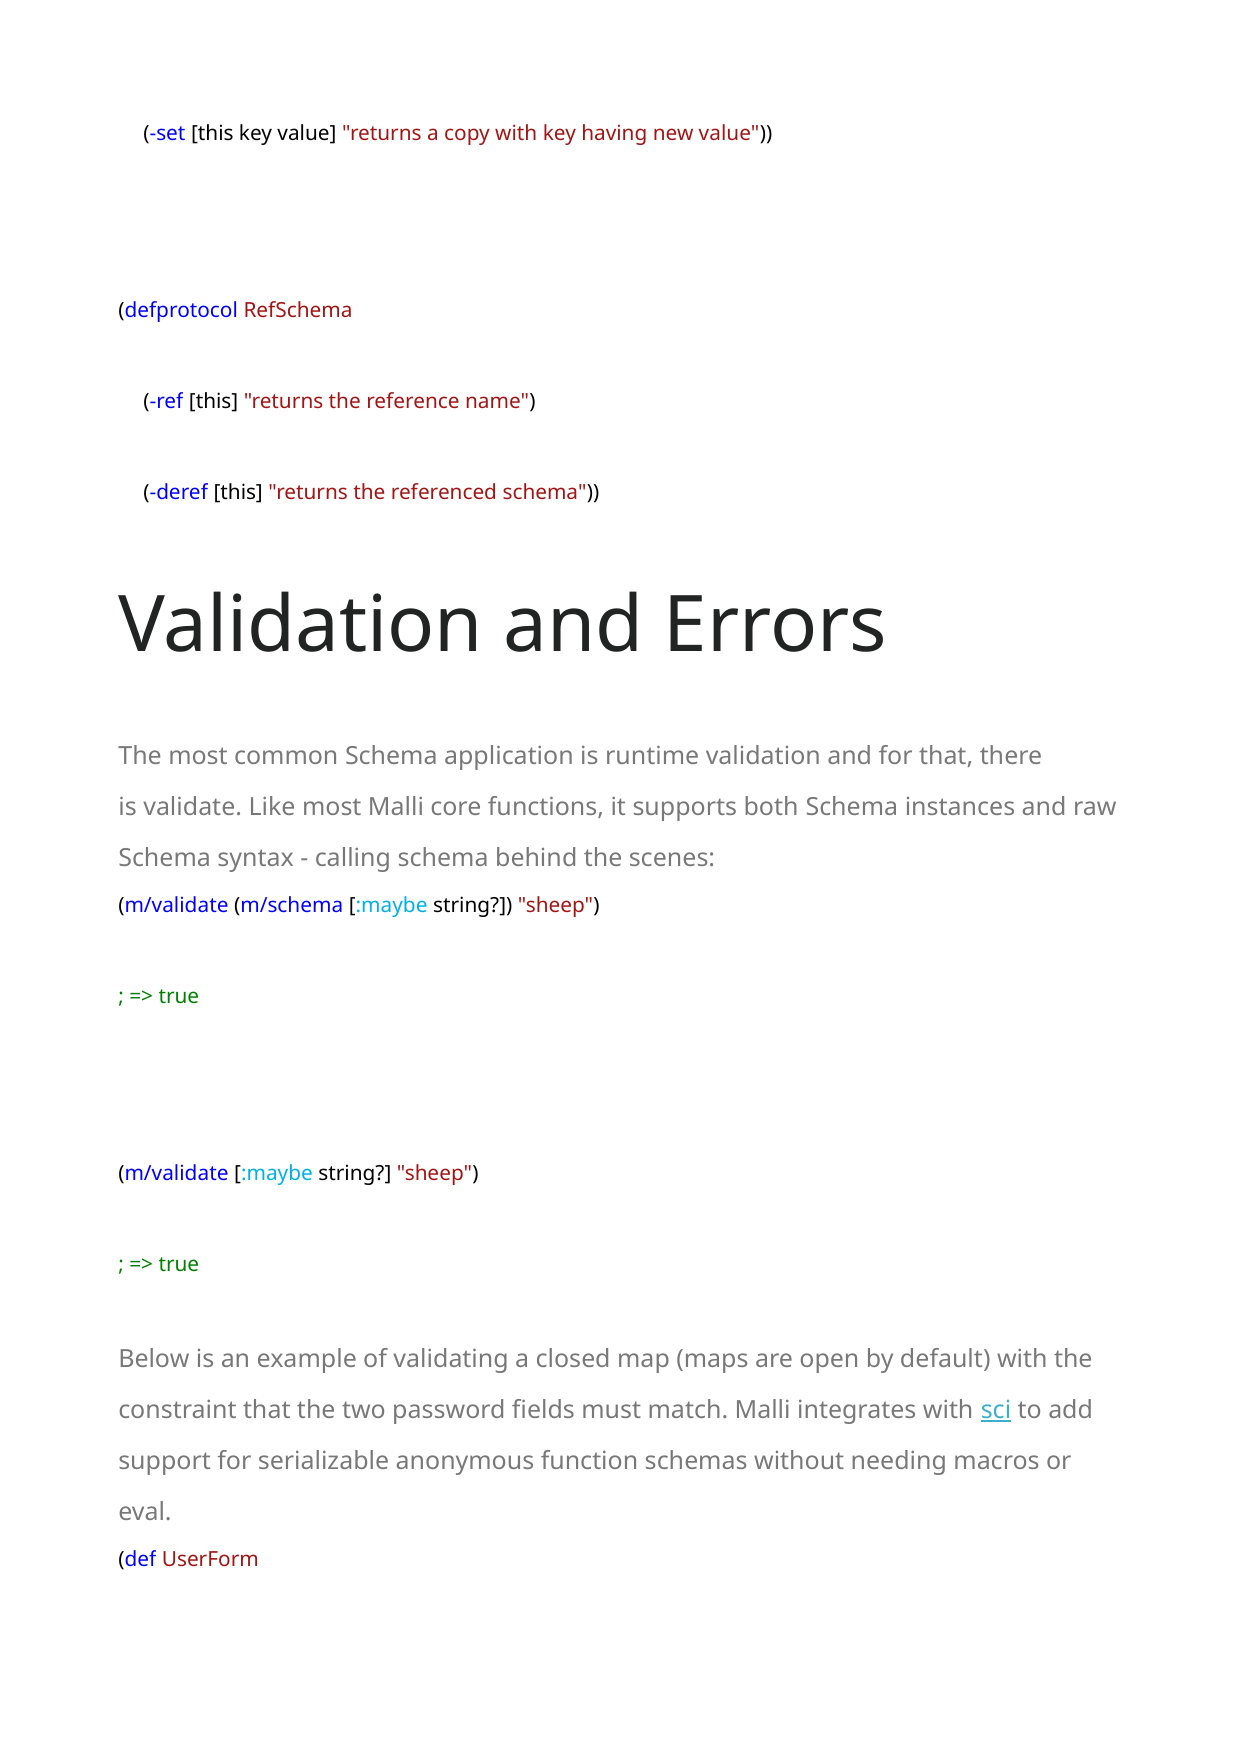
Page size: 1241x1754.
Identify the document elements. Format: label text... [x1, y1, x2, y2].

text ; => true [118, 981, 1122, 1010]
text ; => true [118, 1249, 1122, 1278]
text (m/validate [:maybe string?] "sheep") [118, 1158, 1122, 1187]
text (defprotocol RefSchema [118, 295, 1122, 324]
text The most common Schema application is runtime validation and for that, there is validate. Like most Malli core functions, it supports both Schema instances and raw Schema syntax - calling schema behind the scenes: [118, 737, 1122, 873]
text Below is an example of validating a closed map (maps are open by default) with the constraint that the two password fields must match. Malli integrates with sci to add support for serializable anonymous function schemas without needing macros or eval. [118, 1340, 1122, 1527]
text (-set [this key value] "returns a copy with key having new value")) [118, 118, 1122, 147]
text (-deref [this] "returns the referenced schema")) [118, 477, 1122, 506]
text (m/validate (m/schema [:maybe string?]) "sheep") [118, 890, 1122, 919]
subtitle Validation and Errors [118, 568, 1122, 675]
text (-ref [this] "returns the reference name") [118, 386, 1122, 415]
text (def UserForm [118, 1544, 1122, 1573]
